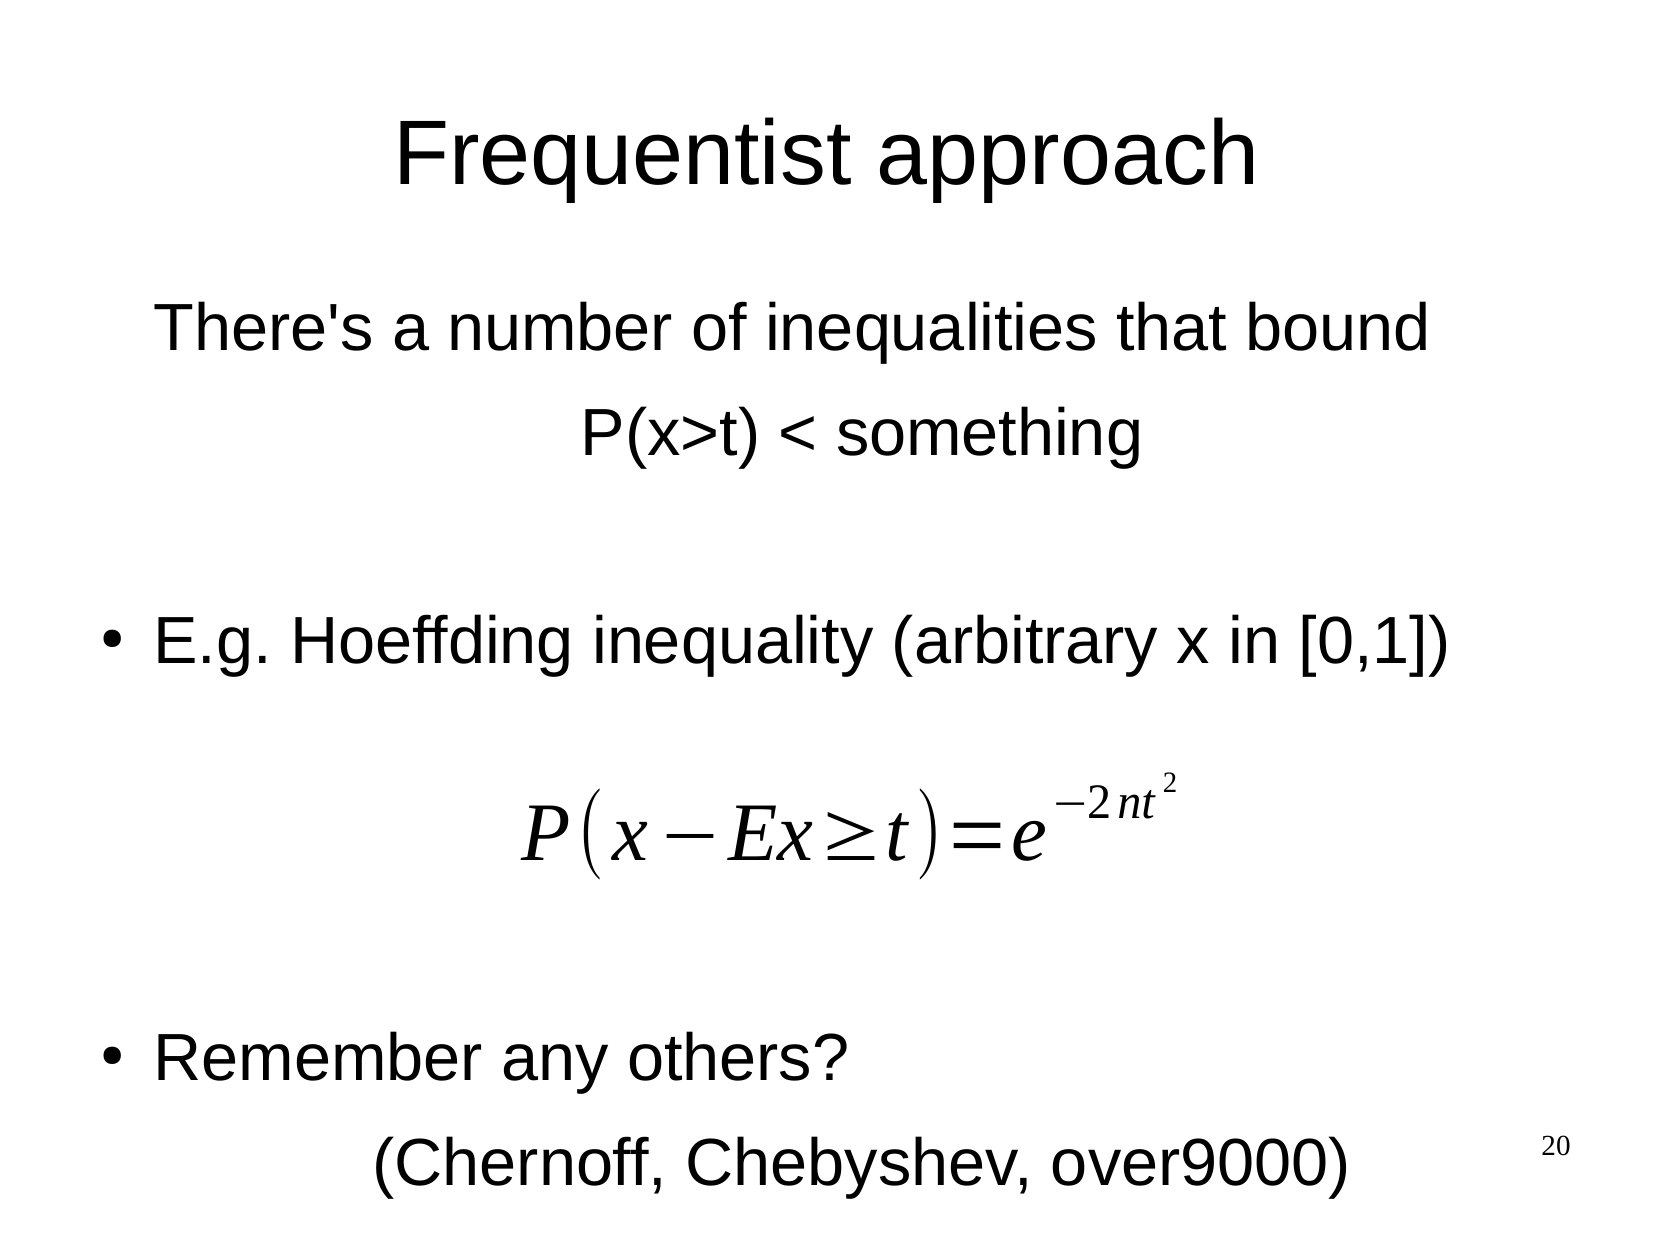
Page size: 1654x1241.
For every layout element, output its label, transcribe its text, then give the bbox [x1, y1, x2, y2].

chart [496, 766, 1195, 885]
list There's a number of inequalities that bound P(x>t) < something E.g. Hoeffding inequality (arbitrary x in [0,1]) Remember any others? (Chernoff, Chebyshev, over9000) [82, 290, 1571, 1241]
title Frequentist approach [82, 49, 1571, 257]
